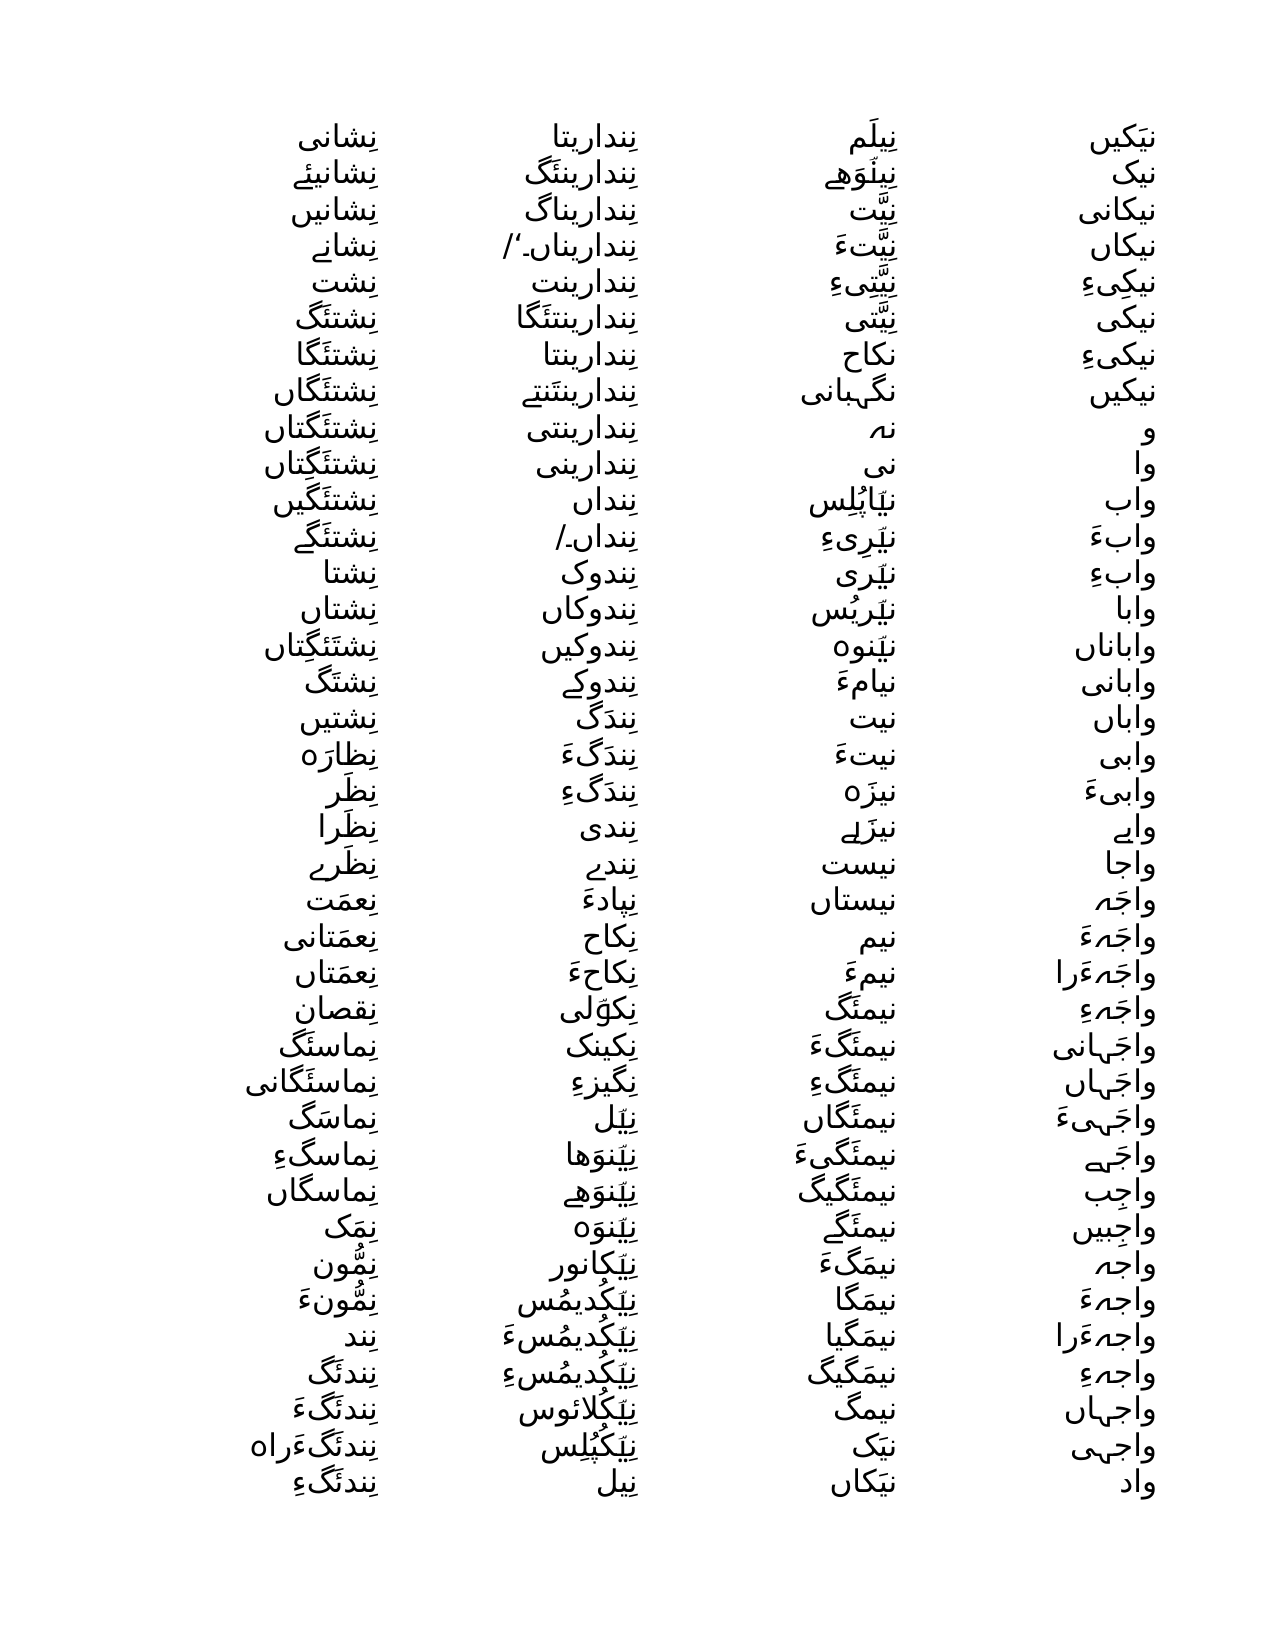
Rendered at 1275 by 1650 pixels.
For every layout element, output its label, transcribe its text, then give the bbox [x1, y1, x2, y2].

text نِشتئَگتاں [118, 409, 378, 445]
text نِشتیں [118, 700, 378, 736]
text نِشانیئے [118, 154, 378, 191]
text نیمَگا [637, 1281, 897, 1318]
text نِیؔکُدیمُسءِ [378, 1354, 637, 1391]
text نیم [637, 918, 897, 954]
text وابانی [897, 663, 1157, 700]
text نِیَّتی [637, 300, 897, 336]
text نِشتَگ [118, 663, 378, 700]
text واب [897, 482, 1157, 518]
text نِندئَگءِ [118, 1463, 378, 1499]
text نِندوک [378, 554, 637, 591]
text نِنداریناں۔‘/ [378, 227, 637, 263]
text نِماسگاں [118, 1172, 378, 1209]
text واجہ [897, 1245, 1157, 1281]
text نیَک [637, 1427, 897, 1463]
text نیتءَ [637, 736, 897, 772]
text نیمَگیگ [637, 1354, 897, 1391]
text نیمئَگءَ [637, 1027, 897, 1063]
text نِندارینئَگ [378, 154, 637, 191]
text و [897, 409, 1157, 445]
text نِیؔنوَہ [378, 1209, 637, 1245]
text واد [897, 1463, 1157, 1499]
text نیمئَگیءَ [637, 1136, 897, 1172]
text نِندارینت [378, 263, 637, 300]
text واجَہاں [897, 1063, 1157, 1100]
text نِندئَگءَ​راہ [118, 1427, 378, 1463]
text نیؔریُس [637, 591, 897, 627]
text نِیَّتءَ [637, 227, 897, 263]
text نیت [637, 700, 897, 736]
text واجَہءِ [897, 991, 1157, 1027]
text واجَہءَ​را [897, 954, 1157, 991]
text واجَہانی [897, 1027, 1157, 1063]
text نیمَگءَ [637, 1245, 897, 1281]
text واجِب [897, 1172, 1157, 1209]
text نِمُّونءَ [118, 1281, 378, 1318]
text نِشتئَگیں [118, 482, 378, 518]
text نِیؔکُدیمُس [378, 1281, 637, 1318]
text نِندَگءَ [378, 736, 637, 772]
text نِند [118, 1318, 378, 1354]
text نِشتَئگِتاں [118, 627, 378, 663]
text نِشتئَگاں [118, 373, 378, 409]
text نِنداں۔/ [378, 518, 637, 554]
text نِندوکے [378, 663, 637, 700]
text نہ [637, 409, 897, 445]
text واجَہے [897, 1136, 1157, 1172]
text نِیل [378, 1463, 637, 1499]
text نِمَک [118, 1209, 378, 1245]
text نیؔرِیءِ [637, 518, 897, 554]
text نِیؔکُپُلِس [378, 1427, 637, 1463]
text وابے [897, 809, 1157, 845]
text نِظارَہ [118, 736, 378, 772]
text نیمئَگیگ [637, 1172, 897, 1209]
text نِیؔکُدیمُسءَ [378, 1318, 637, 1354]
text نیست [637, 845, 897, 882]
text نِکینک [378, 1027, 637, 1063]
text نِمُّون [118, 1245, 378, 1281]
text نیَکاں [637, 1463, 897, 1499]
text نِندی [378, 809, 637, 845]
text واجہءَ [897, 1281, 1157, 1318]
text نِماسئَگ [118, 1027, 378, 1063]
text نیکاں [897, 227, 1157, 263]
text نِنداریتا [378, 118, 637, 154]
text نیکیءِ [897, 336, 1157, 373]
text واباناں [897, 627, 1157, 663]
text نِیَّت [637, 191, 897, 227]
text نیکیں [897, 373, 1157, 409]
text نِکاح [378, 918, 637, 954]
text نِندئَگ [118, 1354, 378, 1391]
text واجہءِ [897, 1354, 1157, 1391]
text نِماسگءِ [118, 1136, 378, 1172]
text نِگیزءِ [378, 1063, 637, 1100]
text نِنداں [378, 482, 637, 518]
text نیمءَ [637, 954, 897, 991]
text نیمئَگ [637, 991, 897, 1027]
text نِیؔنوَھا [378, 1136, 637, 1172]
text نِندوکاں [378, 591, 637, 627]
text نِندَگ [378, 700, 637, 736]
text نِندوکیں [378, 627, 637, 663]
text نیکانی [897, 191, 1157, 227]
text واجَہ [897, 882, 1157, 918]
text نِشانیں [118, 191, 378, 227]
text نی [637, 445, 897, 482]
text وابءِ [897, 554, 1157, 591]
text نِندارینتَنتے [378, 373, 637, 409]
text واجہاں [897, 1391, 1157, 1427]
text نیکِیءِ [897, 263, 1157, 300]
text نِیلَم [637, 118, 897, 154]
text نیکی [897, 300, 1157, 336]
text نیک [897, 154, 1157, 191]
text نِشت [118, 263, 378, 300]
text نِشانی [118, 118, 378, 154]
text نِکوؔلی [378, 991, 637, 1027]
text وابا [897, 591, 1157, 627]
text نِنداریناگ [378, 191, 637, 227]
text وابیءَ [897, 772, 1157, 809]
text نیؔاپُلِس [637, 482, 897, 518]
text نگہبانی [637, 373, 897, 409]
text واجَہیءَ [897, 1100, 1157, 1136]
text نِماسَگ [118, 1100, 378, 1136]
text نیزَہ [637, 772, 897, 809]
text نِعمَتاں [118, 954, 378, 991]
text واجِبیں [897, 1209, 1157, 1245]
text نیؔری [637, 554, 897, 591]
text نِقصان [118, 991, 378, 1027]
text واجَہءَ [897, 918, 1157, 954]
text نیستاں [637, 882, 897, 918]
text نِیؔکُلائوس [378, 1391, 637, 1427]
text نیَکیں [897, 118, 1157, 154]
text نِندارینتا [378, 336, 637, 373]
text نِیؔل [378, 1100, 637, 1136]
text نِپادءَ [378, 882, 637, 918]
text نِظَرے [118, 845, 378, 882]
text واجا [897, 845, 1157, 882]
text نِشتئَگے [118, 518, 378, 554]
text نِشتئَگِتاں [118, 445, 378, 482]
text نِظَر [118, 772, 378, 809]
text نِشانے [118, 227, 378, 263]
text واباں [897, 700, 1157, 736]
text وا [897, 445, 1157, 482]
text نِکاحءَ [378, 954, 637, 991]
text نیؔنوہ [637, 627, 897, 663]
text نِیَّتِیءِ [637, 263, 897, 300]
text نِندارینتی [378, 409, 637, 445]
text نِینؔوَھے [637, 154, 897, 191]
text نِعمَت [118, 882, 378, 918]
text نِندارینی [378, 445, 637, 482]
text واجہی [897, 1427, 1157, 1463]
text واجہءَ​را [897, 1318, 1157, 1354]
text نیزَہے [637, 809, 897, 845]
text نیمئَگاں [637, 1100, 897, 1136]
text وابی [897, 736, 1157, 772]
text نِشتاں [118, 591, 378, 627]
text نِعمَتانی [118, 918, 378, 954]
text نکاح [637, 336, 897, 373]
text نیمئَگے [637, 1209, 897, 1245]
text نِندئَگءَ [118, 1391, 378, 1427]
text وابءَ [897, 518, 1157, 554]
text نِیؔنوَھے [378, 1172, 637, 1209]
text نِیؔکانور [378, 1245, 637, 1281]
text نیمَگیا [637, 1318, 897, 1354]
text نِندارینتئَگا [378, 300, 637, 336]
text نِماسئَگانی [118, 1063, 378, 1100]
text نیامءَ [637, 663, 897, 700]
text نِشتا [118, 554, 378, 591]
text نِندے [378, 845, 637, 882]
text نِشتئَگا [118, 336, 378, 373]
text نیمئَگءِ [637, 1063, 897, 1100]
text نیمگ [637, 1391, 897, 1427]
text نِظَرا [118, 809, 378, 845]
text نِندَگءِ [378, 772, 637, 809]
text نِشتئَگ [118, 300, 378, 336]
